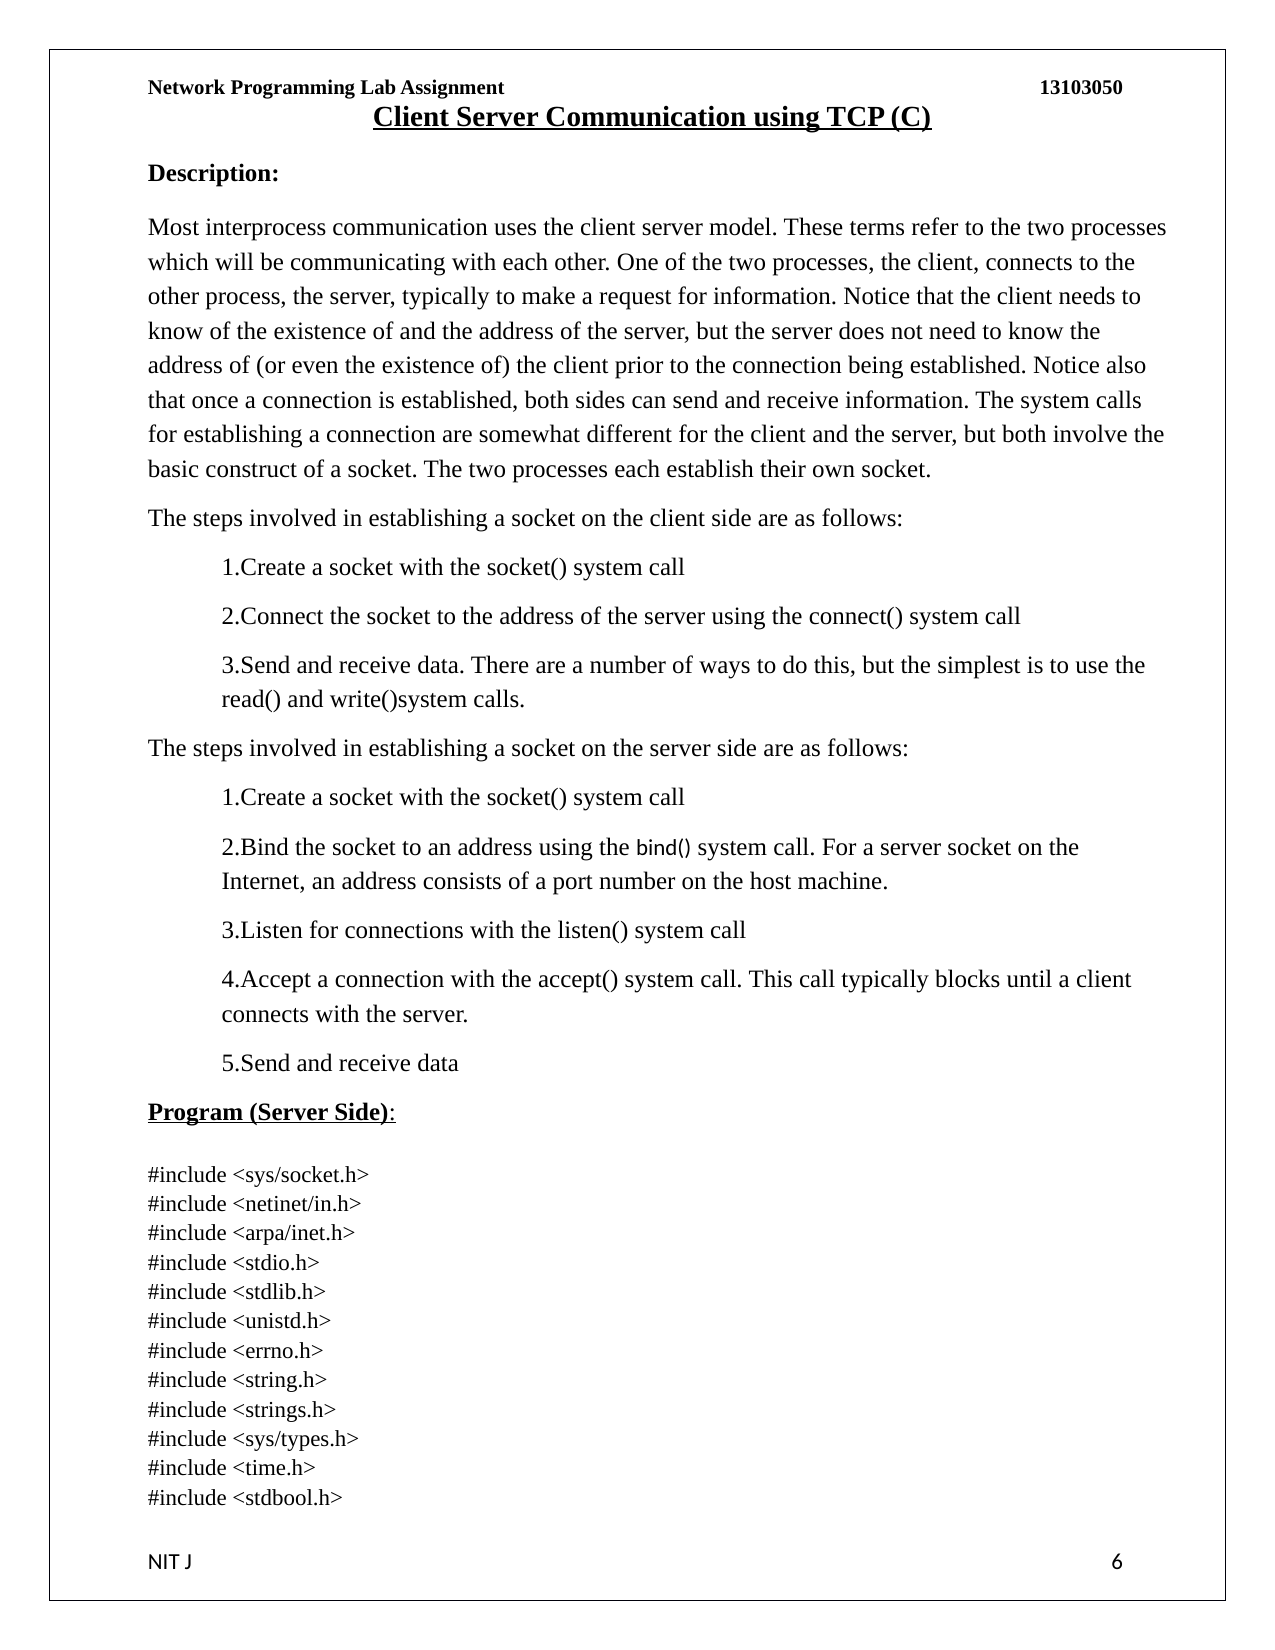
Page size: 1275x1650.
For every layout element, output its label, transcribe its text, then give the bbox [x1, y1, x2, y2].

text #include <stdbool.h> [148, 1484, 1169, 1510]
text Description: [148, 158, 1169, 187]
list Send and receive data [148, 1048, 1169, 1077]
text Most interprocess communication uses the client server model. These terms refer to the two processes which will be communicating with each other. One of the two processes, the client, connects to the other process, the server, typically to make a request for information. Notice that the client needs to know of the existence of and the address of the server, but the server does not need to know the address of (or even the existence of) the client prior to the connection being established. Notice also that once a connection is established, both sides can send and receive information. The system calls for establishing a connection are somewhat different for the client and the server, but both involve the basic construct of a socket. The two processes each establish their own socket. [148, 212, 1169, 482]
text #include <stdlib.h> [148, 1278, 1169, 1304]
list Create a socket with the socket() system call [148, 782, 1169, 811]
text Client Server Communication using TCP (C) [148, 99, 1169, 133]
list Bind the socket to an address using the bind() system call. For a server socket on the Internet, an address consists of a port number on the host machine. [148, 832, 1169, 895]
text The steps involved in establishing a socket on the client side are as follows: [148, 503, 1169, 531]
text #include <unistd.h> [148, 1307, 1169, 1334]
list Listen for connections with the listen() system call [148, 915, 1169, 944]
text #include <stdio.h> [148, 1249, 1169, 1275]
list Connect the socket to the address of the server using the connect() system call [148, 601, 1169, 629]
text #include <strings.h> [148, 1396, 1169, 1422]
list Send and receive data. There are a number of ways to do this, but the simplest is to use the read() and write()system calls. [148, 650, 1169, 713]
text #include <time.h> [148, 1454, 1169, 1481]
text #include <arpa/inet.h> [148, 1219, 1169, 1246]
text Program (Server Side): [148, 1097, 1169, 1126]
text The steps involved in establishing a socket on the server side are as follows: [148, 733, 1169, 762]
text #include <string.h> [148, 1366, 1169, 1393]
text #include <errno.h> [148, 1337, 1169, 1363]
text #include <netinet/in.h> [148, 1190, 1169, 1216]
list Accept a connection with the accept() system call. This call typically blocks until a client connects with the server. [148, 964, 1169, 1028]
list Create a socket with the socket() system call [148, 552, 1169, 581]
text #include <sys/socket.h> [148, 1161, 1169, 1187]
text #include <sys/types.h> [148, 1425, 1169, 1451]
